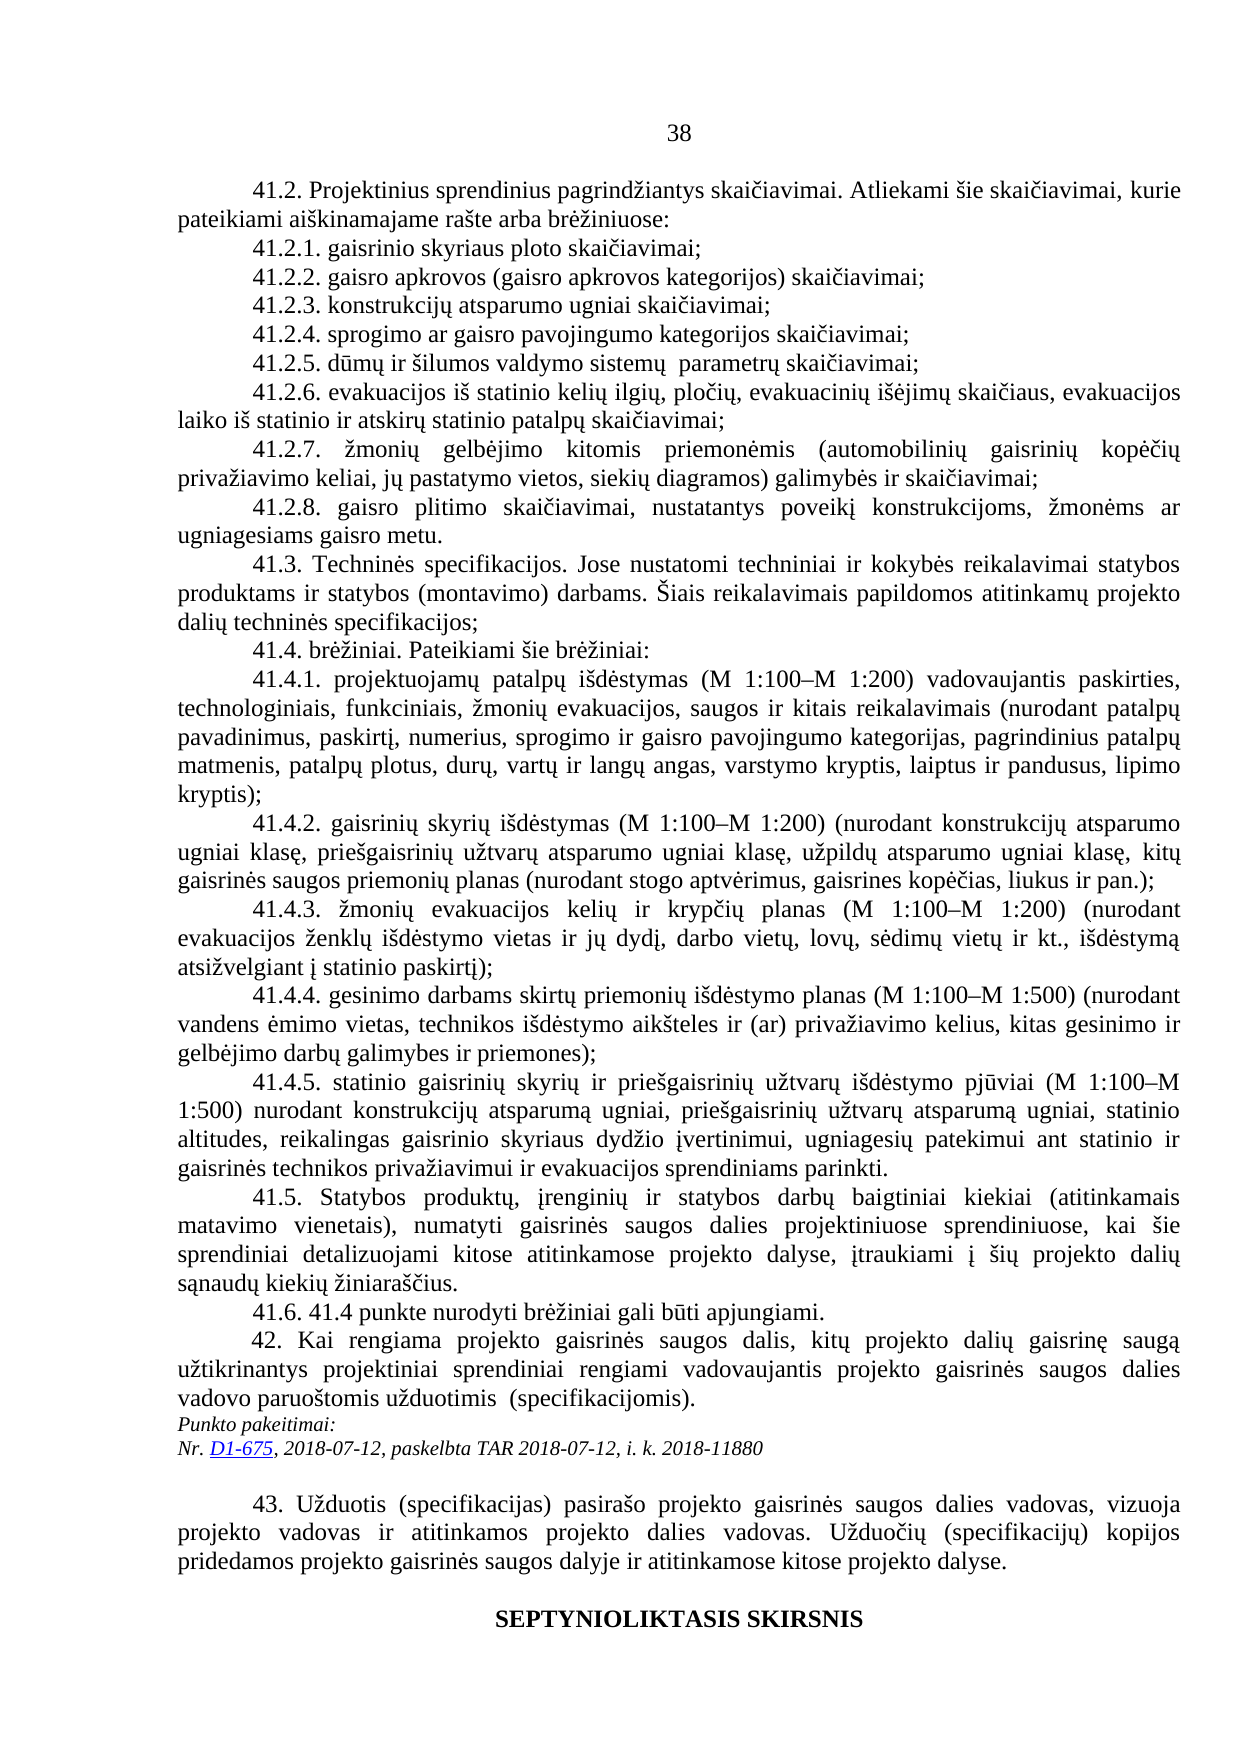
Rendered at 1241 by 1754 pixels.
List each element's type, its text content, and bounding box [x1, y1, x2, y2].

text 41.2. Projektinius sprendinius pagrindžiantys skaičiavimai. Atliekami šie skaičiavimai, kurie pateikiami aiškinamajame rašte arba brėžiniuose: [177, 176, 1181, 233]
text 41.4.5. statinio gaisrinių skyrių ir priešgaisrinių užtvarų išdėstymo pjūviai (M 1:100–M 1:500) nurodant konstrukcijų atsparumą ugniai, priešgaisrinių užtvarų atsparumą ugniai, statinio altitudes, reikalingas gaisrinio skyriaus dydžio įvertinimui, ugniagesių patekimui ant statinio ir gaisrinės technikos privažiavimui ir evakuacijos sprendiniams parinkti. [177, 1067, 1181, 1182]
text 41.2.1. gaisrinio skyriaus ploto skaičiavimai; [177, 233, 1181, 262]
text 41.5. Statybos produktų, įrenginių ir statybos darbų baigtiniai kiekiai (atitinkamais matavimo vienetais), numatyti gaisrinės saugos dalies projektiniuose sprendiniuose, kai šie sprendiniai detalizuojami kitose atitinkamose projekto dalyse, įtraukiami į šių projekto dalių sąnaudų kiekių žiniaraščius. [177, 1182, 1181, 1297]
text 41.6. 41.4 punkte nurodyti brėžiniai gali būti apjungiami. [177, 1297, 1181, 1326]
text Punkto pakeitimai: [177, 1412, 1181, 1436]
text 41.2.5. dūmų ir šilumos valdymo sistemų parametrų skaičiavimai; [177, 348, 1181, 377]
text 41.4.1. projektuojamų patalpų išdėstymas (M 1:100–M 1:200) vadovaujantis paskirties, technologiniais, funkciniais, žmonių evakuacijos, saugos ir kitais reikalavimais (nurodant patalpų pavadinimus, paskirtį, numerius, sprogimo ir gaisro pavojingumo kategorijas, pagrindinius patalpų matmenis, patalpų plotus, durų, vartų ir langų angas, varstymo kryptis, laiptus ir pandusus, lipimo kryptis); [177, 664, 1181, 808]
text 41.2.6. evakuacijos iš statinio kelių ilgių, pločių, evakuacinių išėjimų skaičiaus, evakuacijos laiko iš statinio ir atskirų statinio patalpų skaičiavimai; [177, 377, 1181, 434]
text 41.2.8. gaisro plitimo skaičiavimai, nustatantys poveikį konstrukcijoms, žmonėms ar ugniagesiams gaisro metu. [177, 492, 1181, 549]
text 41.3. Techninės specifikacijos. Jose nustatomi techniniai ir kokybės reikalavimai statybos produktams ir statybos (montavimo) darbams. Šiais reikalavimais papildomos atitinkamų projekto dalių techninės specifikacijos; [177, 549, 1181, 636]
text 41.2.3. konstrukcijų atsparumo ugniai skaičiavimai; [177, 291, 1181, 319]
text 43. Užduotis (specifikacijas) pasirašo projekto gaisrinės saugos dalies vadovas, vizuoja projekto vadovas ir atitinkamos projekto dalies vadovas. Užduočių (specifikacijų) kopijos pridedamos projekto gaisrinės saugos dalyje ir atitinkamose kitose projekto dalyse. [177, 1489, 1181, 1575]
text 42. Kai rengiama projekto gaisrinės saugos dalis, kitų projekto dalių gaisrinę saugą užtikrinantys projektiniai sprendiniai rengiami vadovaujantis projekto gaisrinės saugos dalies vadovo paruoštomis užduotimis (specifikacijomis). [177, 1326, 1181, 1412]
text 41.4.2. gaisrinių skyrių išdėstymas (M 1:100–M 1:200) (nurodant konstrukcijų atsparumo ugniai klasę, priešgaisrinių užtvarų atsparumo ugniai klasę, užpildų atsparumo ugniai klasę, kitų gaisrinės saugos priemonių planas (nurodant stogo aptvėrimus, gaisrines kopėčias, liukus ir pan.); [177, 808, 1181, 894]
text 41.2.7. žmonių gelbėjimo kitomis priemonėmis (automobilinių gaisrinių kopėčių privažiavimo keliai, jų pastatymo vietos, siekių diagramos) galimybės ir skaičiavimai; [177, 434, 1181, 492]
text 41.4.4. gesinimo darbams skirtų priemonių išdėstymo planas (M 1:100–M 1:500) (nurodant vandens ėmimo vietas, technikos išdėstymo aikšteles ir (ar) privažiavimo kelius, kitas gesinimo ir gelbėjimo darbų galimybes ir priemones); [177, 981, 1181, 1067]
text 41.4.3. žmonių evakuacijos kelių ir krypčių planas (M 1:100–M 1:200) (nurodant evakuacijos ženklų išdėstymo vietas ir jų dydį, darbo vietų, lovų, sėdimų vietų ir kt., išdėstymą atsižvelgiant į statinio paskirtį); [177, 894, 1181, 981]
text 41.2.2. gaisro apkrovos (gaisro apkrovos kategorijos) skaičiavimai; [177, 262, 1181, 291]
text Nr. D1-675, 2018-07-12, paskelbta TAR 2018-07-12, i. k. 2018-11880 [177, 1436, 1181, 1460]
text 41.4. brėžiniai. Pateikiami šie brėžiniai: [177, 636, 1181, 664]
text SEPTYNIOLIKTASIS SKIRSNIS [177, 1604, 1181, 1632]
text 41.2.4. sprogimo ar gaisro pavojingumo kategorijos skaičiavimai; [177, 319, 1181, 348]
